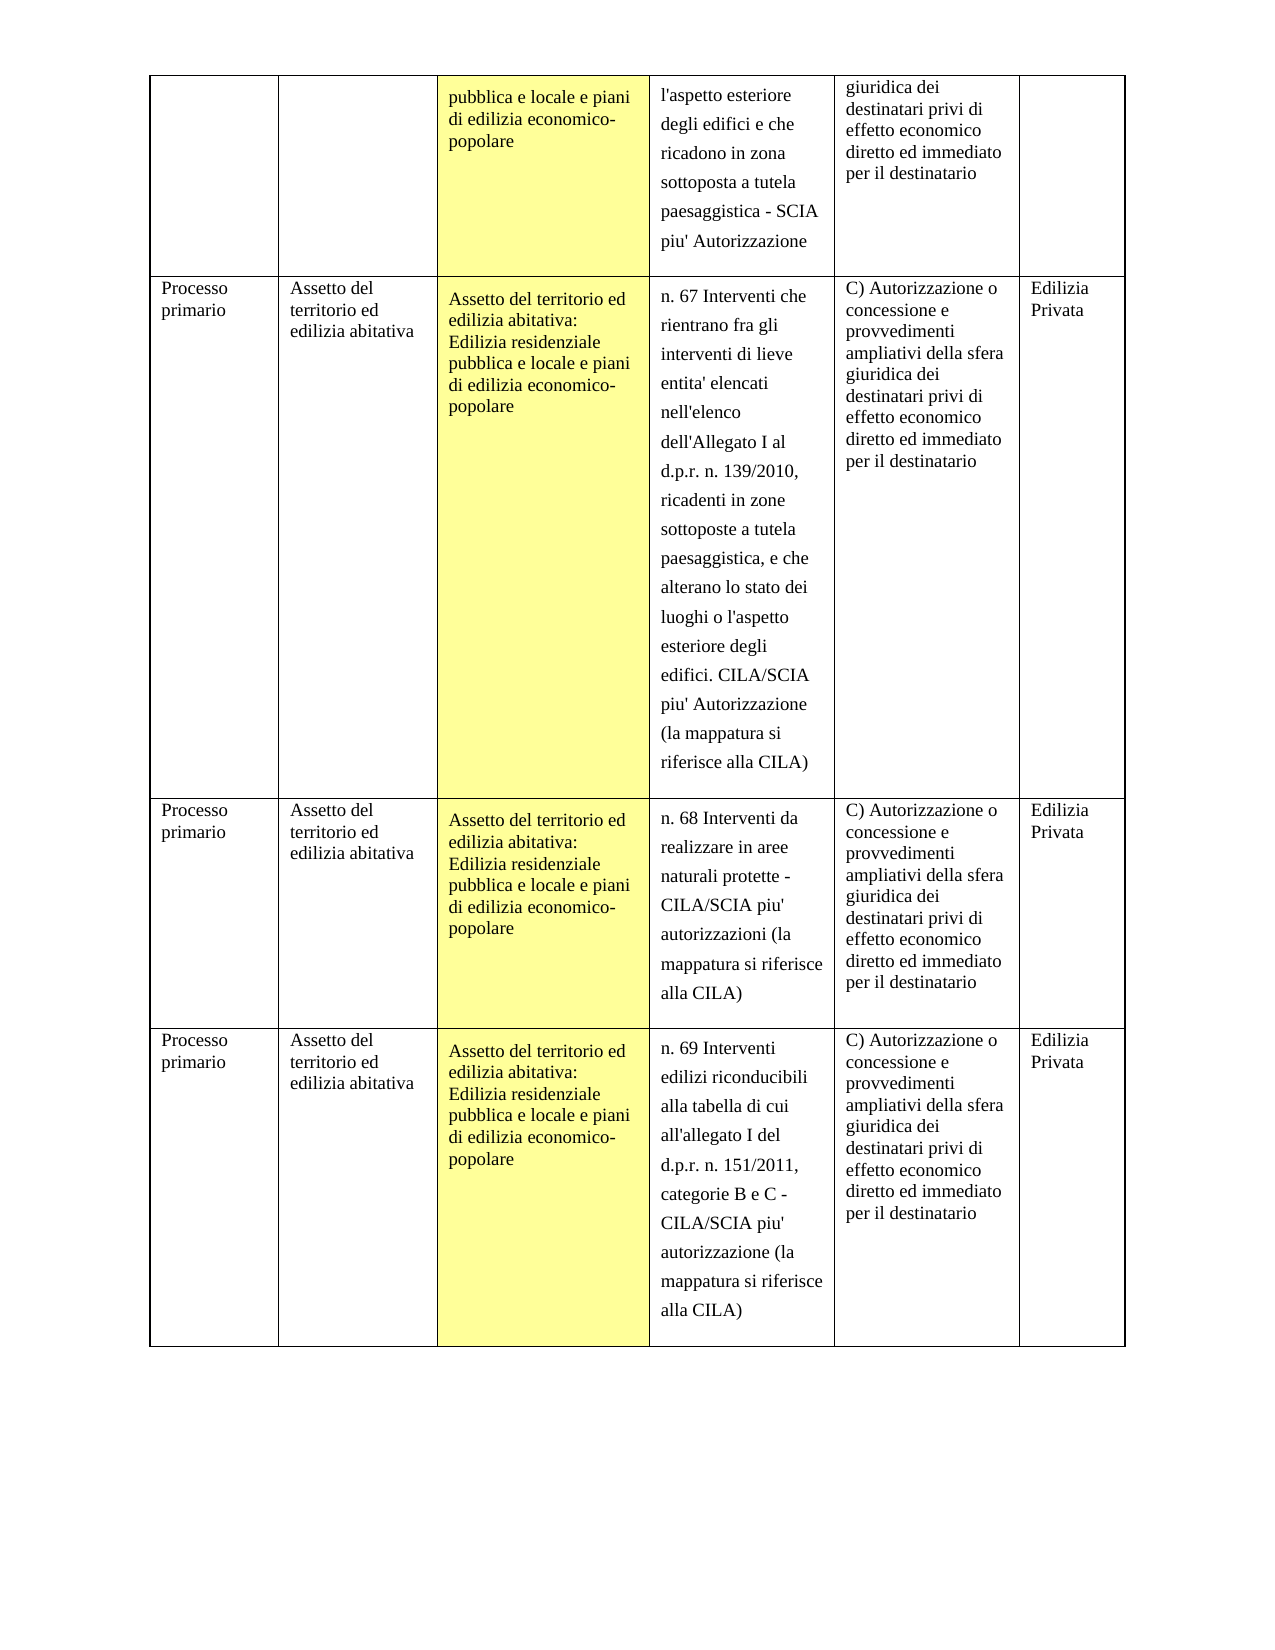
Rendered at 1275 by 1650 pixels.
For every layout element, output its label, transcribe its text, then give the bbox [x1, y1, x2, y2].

table_cell C) Autorizzazione o concessione e provvedimenti ampliativi della sfera giuridica dei destinatari privi di effetto economico diretto ed immediato per il destinatario [835, 799, 1019, 1028]
table_cell Assetto del territorio ed edilizia abitativa: Edilizia residenziale pubblica e locale e piani di edilizia economico-popolare [438, 277, 649, 798]
table_cell Assetto del territorio ed edilizia abitativa: Edilizia residenziale pubblica e locale e piani di edilizia economico-popolare [438, 1029, 649, 1346]
table_cell Assetto del territorio ed edilizia abitativa [279, 1029, 437, 1346]
table_cell Edilizia Privata [1020, 799, 1124, 1028]
table_cell Processo primario [151, 1029, 278, 1346]
table_cell n. 68 Interventi da realizzare in aree naturali protette - CILA/SCIA piu' autorizzazioni (la mappatura si riferisce alla CILA) [650, 799, 834, 1028]
table_cell Assetto del territorio ed edilizia abitativa [279, 277, 437, 798]
table_cell n. 67 Interventi che rientrano fra gli interventi di lieve entita' elencati nell'elenco dell'Allegato I al d.p.r. n. 139/2010, ricadenti in zone sottoposte a tutela paesaggistica, e che alterano lo stato dei luoghi o l'aspetto esteriore degli edifici. CILA/SCIA piu' Autorizzazione (la mappatura si riferisce alla CILA) [650, 277, 834, 798]
table_cell l'aspetto esteriore degli edifici e che ricadono in zona sottoposta a tutela paesaggistica - SCIA piu' Autorizzazione [650, 76, 834, 276]
table_cell pubblica e locale e piani di edilizia economico-popolare [438, 76, 649, 276]
table_cell [151, 76, 278, 276]
table_cell Assetto del territorio ed edilizia abitativa [279, 799, 437, 1028]
table_cell Processo primario [151, 799, 278, 1028]
table_cell n. 69 Interventi edilizi riconducibili alla tabella di cui all'allegato I del d.p.r. n. 151/2011, categorie B e C - CILA/SCIA piu' autorizzazione (la mappatura si riferisce alla CILA) [650, 1029, 834, 1346]
table_cell Edilizia Privata [1020, 277, 1124, 798]
table_cell [279, 76, 437, 276]
table_cell C) Autorizzazione o concessione e provvedimenti ampliativi della sfera giuridica dei destinatari privi di effetto economico diretto ed immediato per il destinatario [835, 277, 1019, 798]
table_cell [1020, 76, 1124, 276]
table_cell C) Autorizzazione o concessione e provvedimenti ampliativi della sfera giuridica dei destinatari privi di effetto economico diretto ed immediato per il destinatario [835, 1029, 1019, 1346]
table_cell Edilizia Privata [1020, 1029, 1124, 1346]
table_cell giuridica dei destinatari privi di effetto economico diretto ed immediato per il destinatario [835, 76, 1019, 276]
table_cell Assetto del territorio ed edilizia abitativa: Edilizia residenziale pubblica e locale e piani di edilizia economico-popolare [438, 799, 649, 1028]
table_cell Processo primario [151, 277, 278, 798]
